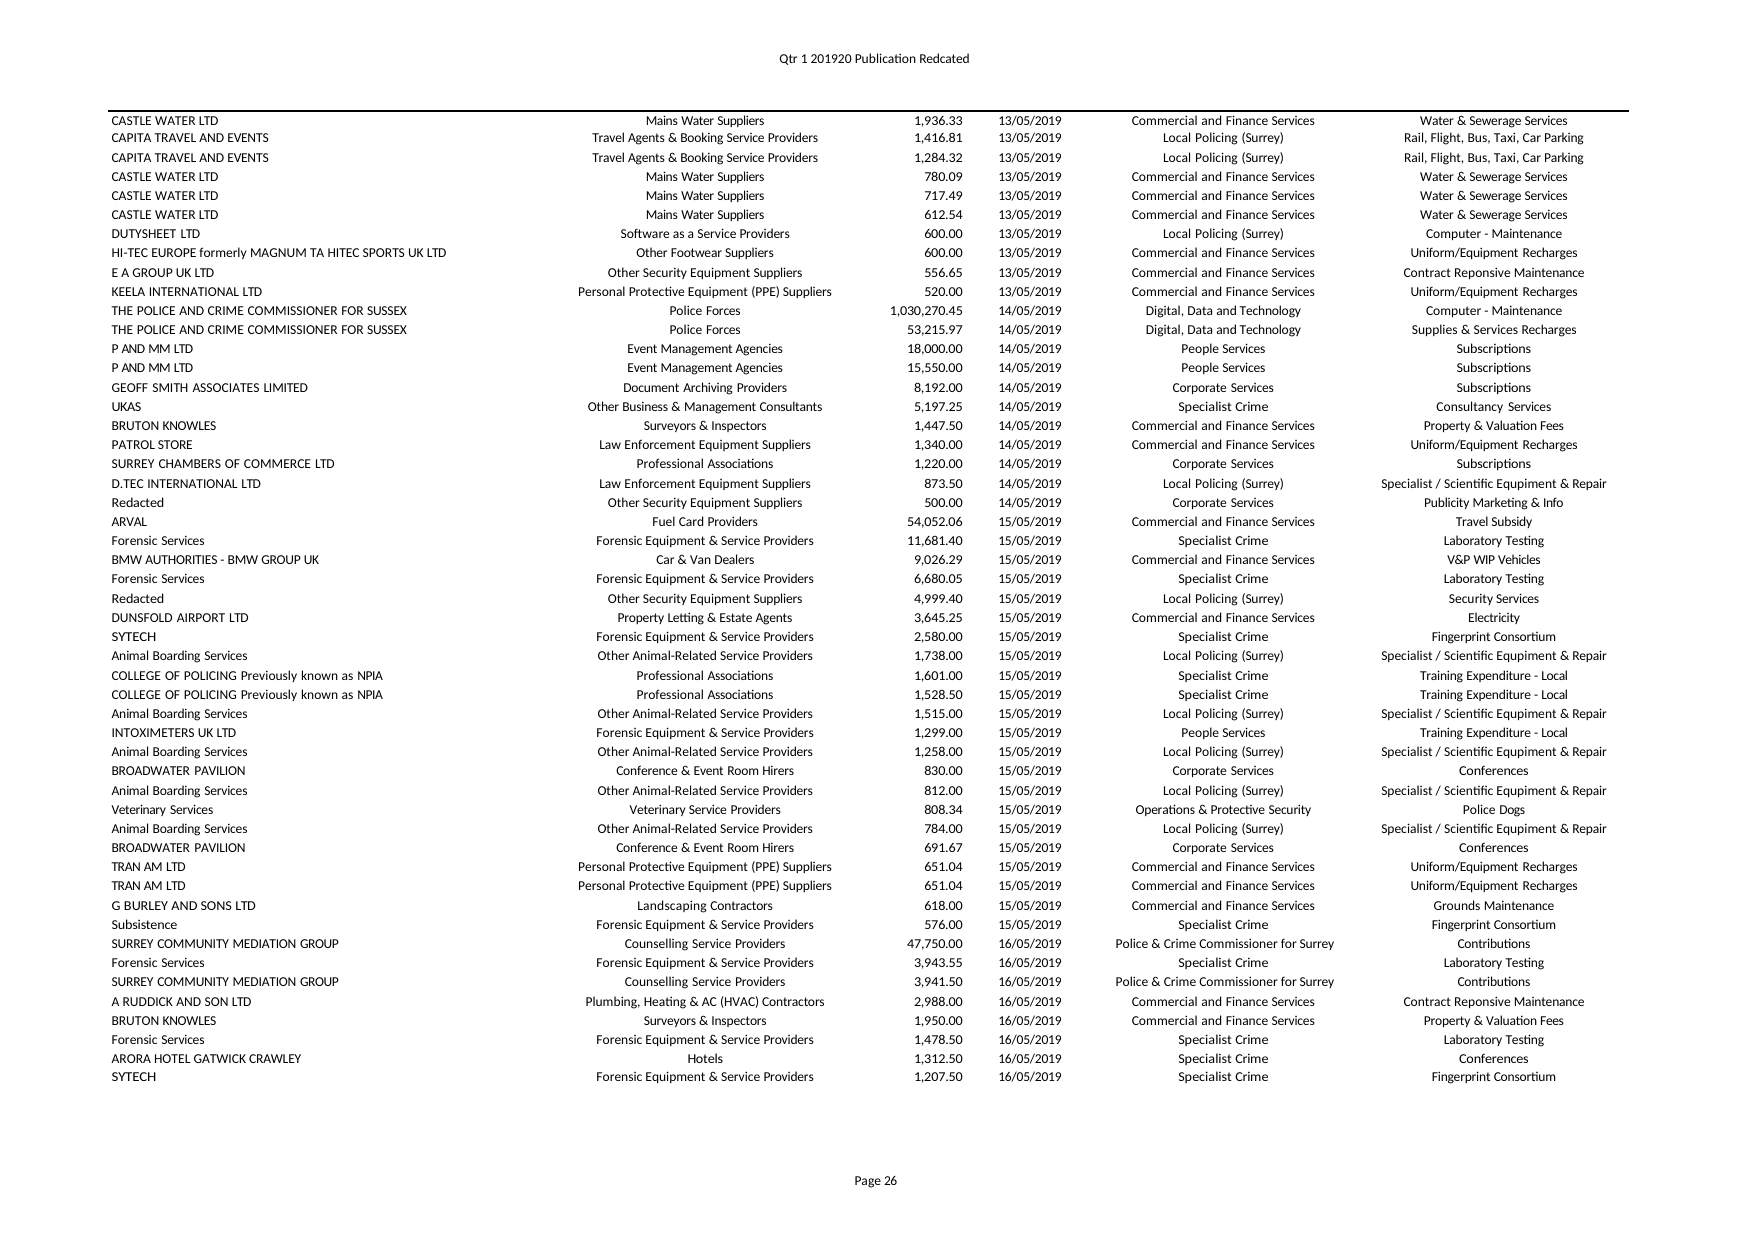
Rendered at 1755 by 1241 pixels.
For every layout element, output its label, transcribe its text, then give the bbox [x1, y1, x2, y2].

table_cell 14/05/2019 [969, 378, 1088, 397]
table_cell Forensic Equipment & Service Providers [548, 1069, 860, 1087]
table_cell Specialist Crime [1088, 398, 1359, 417]
table_cell Laboratory Testing [1359, 1031, 1629, 1050]
table_cell Event Management Agencies [548, 340, 860, 359]
table_cell Specialist Crime [1088, 628, 1359, 647]
table_cell 13/05/2019 [969, 206, 1088, 225]
table_cell Other Security Equipment Suppliers [548, 589, 860, 608]
table_cell SYTECH [108, 1069, 547, 1087]
table_cell 15/05/2019 [969, 820, 1088, 839]
table_cell Local Policing (Surrey) [1088, 589, 1359, 608]
table_cell Conferences [1359, 1050, 1629, 1069]
table_cell 1,030,270.45 [860, 302, 969, 321]
table_cell 13/05/2019 [969, 112, 1088, 129]
table_cell Forensic Equipment & Service Providers [548, 915, 860, 934]
table_cell BROADWATER PAVILION [108, 762, 547, 781]
table_cell Other Footwear Suppliers [548, 244, 860, 263]
table_cell Subsistence [108, 915, 547, 934]
table_cell Corporate Services [1088, 762, 1359, 781]
table_cell 14/05/2019 [969, 436, 1088, 455]
table_cell 14/05/2019 [969, 302, 1088, 321]
table_cell Counselling Service Providers [548, 973, 860, 992]
table_cell Computer - Maintenance [1359, 302, 1629, 321]
table_cell 600.00 [860, 225, 969, 244]
table_cell 16/05/2019 [969, 1031, 1088, 1050]
table_cell Commercial and Finance Services [1088, 513, 1359, 532]
table_cell Corporate Services [1088, 494, 1359, 513]
table_cell 784.00 [860, 820, 969, 839]
table_cell BROADWATER PAVILION [108, 839, 547, 858]
table_cell TRAN AM LTD [108, 877, 547, 896]
table_cell People Services [1088, 359, 1359, 378]
table_cell Veterinary Service Providers [548, 800, 860, 819]
table_cell Commercial and Finance Services [1088, 187, 1359, 206]
table_cell Specialist / Scientific Equpiment & Repair [1359, 647, 1629, 666]
table_cell Digital, Data and Technology [1088, 302, 1359, 321]
table_cell Police Dogs [1359, 800, 1629, 819]
table_cell 520.00 [860, 283, 969, 302]
table_cell Commercial and Finance Services [1088, 551, 1359, 570]
table_cell 1,738.00 [860, 647, 969, 666]
table_cell Professional Associations [548, 666, 860, 685]
table_cell 651.04 [860, 877, 969, 896]
table_cell Corporate Services [1088, 455, 1359, 474]
table_cell 15/05/2019 [969, 877, 1088, 896]
table_cell 8,192.00 [860, 378, 969, 397]
table_cell Conferences [1359, 839, 1629, 858]
table_cell Specialist Crime [1088, 915, 1359, 934]
table_cell Fuel Card Providers [548, 513, 860, 532]
table_cell KEELA INTERNATIONAL LTD [108, 283, 547, 302]
table_cell Software as a Service Providers [548, 225, 860, 244]
table_cell Specialist / Scientific Equpiment & Repair [1359, 474, 1629, 493]
table_cell Property & Valuation Fees [1359, 417, 1629, 436]
table_cell Publicity Marketing & Info [1359, 494, 1629, 513]
table_cell CASTLE WATER LTD [108, 112, 547, 129]
table_cell Subscriptions [1359, 359, 1629, 378]
table_cell 812.00 [860, 781, 969, 800]
table_cell 1,936.33 [860, 112, 969, 129]
table_cell P AND MM LTD [108, 340, 547, 359]
table_cell 830.00 [860, 762, 969, 781]
table_cell Forensic Services [108, 954, 547, 973]
table_cell SURREY CHAMBERS OF COMMERCE LTD [108, 455, 547, 474]
table_cell Commercial and Finance Services [1088, 436, 1359, 455]
table_cell Conference & Event Room Hirers [548, 839, 860, 858]
table_cell V&P WIP Vehicles [1359, 551, 1629, 570]
table_cell Surveyors & Inspectors [548, 1011, 860, 1031]
table_cell Specialist / Scientific Equpiment & Repair [1359, 743, 1629, 762]
table_cell 1,207.50 [860, 1069, 969, 1087]
table_cell COLLEGE OF POLICING Previously known as NPIA [108, 685, 547, 704]
table_cell Contract Reponsive Maintenance [1359, 992, 1629, 1011]
table_cell HI-TEC EUROPE formerly MAGNUM TA HITEC SPORTS UK LTD [108, 244, 547, 263]
table_cell 717.49 [860, 187, 969, 206]
table_cell 16/05/2019 [969, 935, 1088, 954]
table_cell Forensic Equipment & Service Providers [548, 532, 860, 551]
table_cell Personal Protective Equipment (PPE) Suppliers [548, 877, 860, 896]
table_cell Digital, Data and Technology [1088, 321, 1359, 340]
table_cell Consultancy Services [1359, 398, 1629, 417]
table_cell Laboratory Testing [1359, 532, 1629, 551]
table_cell Commercial and Finance Services [1088, 417, 1359, 436]
table_cell Personal Protective Equipment (PPE) Suppliers [548, 283, 860, 302]
table_cell 54,052.06 [860, 513, 969, 532]
table_cell Specialist Crime [1088, 1050, 1359, 1069]
table_cell People Services [1088, 724, 1359, 743]
table_cell 14/05/2019 [969, 494, 1088, 513]
table_cell UKAS [108, 398, 547, 417]
table_cell 14/05/2019 [969, 359, 1088, 378]
table_cell Other Animal-Related Service Providers [548, 743, 860, 762]
table_cell Water & Sewerage Services [1359, 112, 1629, 129]
table_cell 15,550.00 [860, 359, 969, 378]
table_cell Water & Sewerage Services [1359, 187, 1629, 206]
table_cell 612.54 [860, 206, 969, 225]
table_cell ARORA HOTEL GATWICK CRAWLEY [108, 1050, 547, 1069]
table_cell Subscriptions [1359, 455, 1629, 474]
table_cell 3,941.50 [860, 973, 969, 992]
table_cell Uniform/Equipment Recharges [1359, 283, 1629, 302]
table_cell Corporate Services [1088, 839, 1359, 858]
table_cell 16/05/2019 [969, 992, 1088, 1011]
table_cell Conferences [1359, 762, 1629, 781]
table_cell CAPITA TRAVEL AND EVENTS [108, 148, 547, 167]
table_cell Other Animal-Related Service Providers [548, 705, 860, 724]
table_cell 500.00 [860, 494, 969, 513]
table_cell Commercial and Finance Services [1088, 244, 1359, 263]
table_cell Police & Crime Commissioner for Surrey [1088, 973, 1359, 992]
table_cell Contributions [1359, 973, 1629, 992]
table_cell A RUDDICK AND SON LTD [108, 992, 547, 1011]
table_cell 2,580.00 [860, 628, 969, 647]
table_cell 651.04 [860, 858, 969, 877]
table_cell 16/05/2019 [969, 1011, 1088, 1031]
table_cell 13/05/2019 [969, 283, 1088, 302]
table_cell Forensic Equipment & Service Providers [548, 954, 860, 973]
table_cell 780.09 [860, 168, 969, 187]
table_cell Water & Sewerage Services [1359, 206, 1629, 225]
table_cell 16/05/2019 [969, 973, 1088, 992]
table_cell Corporate Services [1088, 378, 1359, 397]
table_cell Forensic Services [108, 532, 547, 551]
table_cell TRAN AM LTD [108, 858, 547, 877]
table_cell 13/05/2019 [969, 225, 1088, 244]
table_cell 11,681.40 [860, 532, 969, 551]
table_cell 9,026.29 [860, 551, 969, 570]
table_cell Commercial and Finance Services [1088, 263, 1359, 282]
table_cell COLLEGE OF POLICING Previously known as NPIA [108, 666, 547, 685]
table_cell 618.00 [860, 896, 969, 915]
table_cell GEOFF SMITH ASSOCIATES LIMITED [108, 378, 547, 397]
table_cell 1,601.00 [860, 666, 969, 685]
table_cell Law Enforcement Equipment Suppliers [548, 436, 860, 455]
table_cell 16/05/2019 [969, 1050, 1088, 1069]
table_cell 1,515.00 [860, 705, 969, 724]
table_cell 47,750.00 [860, 935, 969, 954]
table_cell Commercial and Finance Services [1088, 206, 1359, 225]
table_cell Professional Associations [548, 685, 860, 704]
table_cell CASTLE WATER LTD [108, 187, 547, 206]
table_cell 15/05/2019 [969, 647, 1088, 666]
table_cell Police Forces [548, 302, 860, 321]
table_cell SYTECH [108, 628, 547, 647]
table_cell Commercial and Finance Services [1088, 283, 1359, 302]
table_cell SURREY COMMUNITY MEDIATION GROUP [108, 973, 547, 992]
table_cell People Services [1088, 340, 1359, 359]
table_cell Operations & Protective Security [1088, 800, 1359, 819]
table_cell 873.50 [860, 474, 969, 493]
table_cell Rail, Flight, Bus, Taxi, Car Parking [1359, 148, 1629, 167]
table_cell Specialist / Scientific Equpiment & Repair [1359, 781, 1629, 800]
table_cell Commercial and Finance Services [1088, 858, 1359, 877]
table_cell G BURLEY AND SONS LTD [108, 896, 547, 915]
table_cell 15/05/2019 [969, 532, 1088, 551]
table_cell BRUTON KNOWLES [108, 417, 547, 436]
table_cell Forensic Services [108, 1031, 547, 1050]
table_cell Local Policing (Surrey) [1088, 474, 1359, 493]
table_cell Commercial and Finance Services [1088, 609, 1359, 628]
table_cell Other Animal-Related Service Providers [548, 781, 860, 800]
table_cell 15/05/2019 [969, 743, 1088, 762]
table_cell 15/05/2019 [969, 513, 1088, 532]
table_cell 14/05/2019 [969, 340, 1088, 359]
table_cell Local Policing (Surrey) [1088, 148, 1359, 167]
table_cell ARVAL [108, 513, 547, 532]
table_cell 5,197.25 [860, 398, 969, 417]
table_cell THE POLICE AND CRIME COMMISSIONER FOR SUSSEX [108, 302, 547, 321]
table_cell 14/05/2019 [969, 321, 1088, 340]
table_cell 1,447.50 [860, 417, 969, 436]
table_cell Forensic Equipment & Service Providers [548, 1031, 860, 1050]
table_cell Commercial and Finance Services [1088, 1011, 1359, 1031]
table_cell Animal Boarding Services [108, 647, 547, 666]
table_cell 13/05/2019 [969, 187, 1088, 206]
table_cell Animal Boarding Services [108, 781, 547, 800]
table_cell 4,999.40 [860, 589, 969, 608]
table_cell Laboratory Testing [1359, 954, 1629, 973]
table_cell 15/05/2019 [969, 762, 1088, 781]
table_cell 15/05/2019 [969, 858, 1088, 877]
table_cell Subscriptions [1359, 378, 1629, 397]
table_cell Personal Protective Equipment (PPE) Suppliers [548, 858, 860, 877]
table_cell 15/05/2019 [969, 781, 1088, 800]
table_cell BMW AUTHORITIES - BMW GROUP UK [108, 551, 547, 570]
table_cell Training Expenditure - Local [1359, 685, 1629, 704]
table_cell 1,416.81 [860, 129, 969, 148]
table_cell Specialist Crime [1088, 1069, 1359, 1087]
table_cell Specialist Crime [1088, 1031, 1359, 1050]
table_cell 15/05/2019 [969, 724, 1088, 743]
table_cell 15/05/2019 [969, 915, 1088, 934]
table_cell Redacted [108, 494, 547, 513]
table_cell Rail, Flight, Bus, Taxi, Car Parking [1359, 129, 1629, 148]
table_cell 1,299.00 [860, 724, 969, 743]
table_cell 6,680.05 [860, 570, 969, 589]
table_cell 13/05/2019 [969, 168, 1088, 187]
table_cell Other Animal-Related Service Providers [548, 647, 860, 666]
table_cell Local Policing (Surrey) [1088, 781, 1359, 800]
table_cell Local Policing (Surrey) [1088, 225, 1359, 244]
table_cell 1,312.50 [860, 1050, 969, 1069]
table_cell Local Policing (Surrey) [1088, 647, 1359, 666]
table_cell 556.65 [860, 263, 969, 282]
table_cell Landscaping Contractors [548, 896, 860, 915]
table_cell Mains Water Suppliers [548, 187, 860, 206]
table_cell 1,478.50 [860, 1031, 969, 1050]
table_cell Police Forces [548, 321, 860, 340]
table_cell Local Policing (Surrey) [1088, 129, 1359, 148]
table_cell 15/05/2019 [969, 570, 1088, 589]
table_cell Plumbing, Heating & AC (HVAC) Contractors [548, 992, 860, 1011]
table_cell 14/05/2019 [969, 455, 1088, 474]
table_cell Travel Agents & Booking Service Providers [548, 129, 860, 148]
table_cell Uniform/Equipment Recharges [1359, 244, 1629, 263]
table_cell Counselling Service Providers [548, 935, 860, 954]
table_cell Police & Crime Commissioner for Surrey [1088, 935, 1359, 954]
table_cell 576.00 [860, 915, 969, 934]
table_cell 3,943.55 [860, 954, 969, 973]
table_cell 1,528.50 [860, 685, 969, 704]
table_cell DUNSFOLD AIRPORT LTD [108, 609, 547, 628]
table_cell Grounds Maintenance [1359, 896, 1629, 915]
table_cell Computer - Maintenance [1359, 225, 1629, 244]
table_cell Security Services [1359, 589, 1629, 608]
table_cell 13/05/2019 [969, 129, 1088, 148]
table_cell Specialist / Scientific Equpiment & Repair [1359, 820, 1629, 839]
table_cell 15/05/2019 [969, 666, 1088, 685]
table_cell Fingerprint Consortium [1359, 628, 1629, 647]
table_cell 1,340.00 [860, 436, 969, 455]
table_cell Forensic Equipment & Service Providers [548, 570, 860, 589]
table_cell Forensic Equipment & Service Providers [548, 628, 860, 647]
table_cell Commercial and Finance Services [1088, 992, 1359, 1011]
table_cell Other Animal-Related Service Providers [548, 820, 860, 839]
table_cell Specialist Crime [1088, 570, 1359, 589]
table_cell Fingerprint Consortium [1359, 1069, 1629, 1087]
table_cell Local Policing (Surrey) [1088, 820, 1359, 839]
table_cell Laboratory Testing [1359, 570, 1629, 589]
table_cell Commercial and Finance Services [1088, 168, 1359, 187]
table_cell Uniform/Equipment Recharges [1359, 858, 1629, 877]
table_cell 18,000.00 [860, 340, 969, 359]
table_cell Specialist Crime [1088, 954, 1359, 973]
table_cell Training Expenditure - Local [1359, 666, 1629, 685]
table_cell Water & Sewerage Services [1359, 168, 1629, 187]
table_cell Mains Water Suppliers [548, 168, 860, 187]
table_cell CASTLE WATER LTD [108, 206, 547, 225]
table_cell 16/05/2019 [969, 954, 1088, 973]
table_cell Electricity [1359, 609, 1629, 628]
table_cell 2,988.00 [860, 992, 969, 1011]
table_cell INTOXIMETERS UK LTD [108, 724, 547, 743]
table_cell Commercial and Finance Services [1088, 896, 1359, 915]
table_cell 1,950.00 [860, 1011, 969, 1031]
table_cell Redacted [108, 589, 547, 608]
table_cell Subscriptions [1359, 340, 1629, 359]
table_cell P AND MM LTD [108, 359, 547, 378]
table_cell BRUTON KNOWLES [108, 1011, 547, 1031]
table_cell Animal Boarding Services [108, 705, 547, 724]
table_cell Animal Boarding Services [108, 820, 547, 839]
table_cell Other Security Equipment Suppliers [548, 263, 860, 282]
table_cell Law Enforcement Equipment Suppliers [548, 474, 860, 493]
table_cell 3,645.25 [860, 609, 969, 628]
table_cell Other Business & Management Consultants [548, 398, 860, 417]
table_cell Professional Associations [548, 455, 860, 474]
table_cell CASTLE WATER LTD [108, 168, 547, 187]
table_cell Forensic Equipment & Service Providers [548, 724, 860, 743]
table_cell E A GROUP UK LTD [108, 263, 547, 282]
table_cell Specialist Crime [1088, 685, 1359, 704]
table_cell Training Expenditure - Local [1359, 724, 1629, 743]
table_cell 1,258.00 [860, 743, 969, 762]
table_cell Fingerprint Consortium [1359, 915, 1629, 934]
table_cell Local Policing (Surrey) [1088, 705, 1359, 724]
table_cell SURREY COMMUNITY MEDIATION GROUP [108, 935, 547, 954]
table_cell Property & Valuation Fees [1359, 1011, 1629, 1031]
table_cell DUTYSHEET LTD [108, 225, 547, 244]
table_cell Document Archiving Providers [548, 378, 860, 397]
table_cell 15/05/2019 [969, 589, 1088, 608]
table_cell 14/05/2019 [969, 398, 1088, 417]
table_cell Supplies & Services Recharges [1359, 321, 1629, 340]
table_cell 808.34 [860, 800, 969, 819]
table_cell Uniform/Equipment Recharges [1359, 436, 1629, 455]
table_cell Specialist Crime [1088, 532, 1359, 551]
table_cell Hotels [548, 1050, 860, 1069]
table_cell 15/05/2019 [969, 609, 1088, 628]
table_cell Animal Boarding Services [108, 743, 547, 762]
table_cell 15/05/2019 [969, 551, 1088, 570]
table_cell 53,215.97 [860, 321, 969, 340]
table_cell 16/05/2019 [969, 1069, 1088, 1087]
table_cell Commercial and Finance Services [1088, 877, 1359, 896]
table_cell D.TEC INTERNATIONAL LTD [108, 474, 547, 493]
table_cell Other Security Equipment Suppliers [548, 494, 860, 513]
table_cell 15/05/2019 [969, 839, 1088, 858]
table_cell Specialist / Scientific Equpiment & Repair [1359, 705, 1629, 724]
table_cell Surveyors & Inspectors [548, 417, 860, 436]
table_cell Local Policing (Surrey) [1088, 743, 1359, 762]
table_cell Uniform/Equipment Recharges [1359, 877, 1629, 896]
table_cell PATROL STORE [108, 436, 547, 455]
table_cell Travel Agents & Booking Service Providers [548, 148, 860, 167]
table_cell Mains Water Suppliers [548, 206, 860, 225]
table_cell Veterinary Services [108, 800, 547, 819]
table_cell Contract Reponsive Maintenance [1359, 263, 1629, 282]
table_cell 13/05/2019 [969, 263, 1088, 282]
table_cell 600.00 [860, 244, 969, 263]
table_cell 15/05/2019 [969, 628, 1088, 647]
table_cell Conference & Event Room Hirers [548, 762, 860, 781]
table_cell Property Letting & Estate Agents [548, 609, 860, 628]
table_cell 13/05/2019 [969, 148, 1088, 167]
table_cell Contributions [1359, 935, 1629, 954]
table_cell 15/05/2019 [969, 705, 1088, 724]
table_cell CAPITA TRAVEL AND EVENTS [108, 129, 547, 148]
table_cell 1,284.32 [860, 148, 969, 167]
table_cell 15/05/2019 [969, 685, 1088, 704]
table_cell Specialist Crime [1088, 666, 1359, 685]
table_cell Forensic Services [108, 570, 547, 589]
table_cell 14/05/2019 [969, 474, 1088, 493]
table_cell 15/05/2019 [969, 896, 1088, 915]
table_cell 15/05/2019 [969, 800, 1088, 819]
table_cell Commercial and Finance Services [1088, 112, 1359, 129]
table_cell 14/05/2019 [969, 417, 1088, 436]
table_cell 13/05/2019 [969, 244, 1088, 263]
table_cell Car & Van Dealers [548, 551, 860, 570]
table_cell Event Management Agencies [548, 359, 860, 378]
table_cell Mains Water Suppliers [548, 112, 860, 129]
table_cell Travel Subsidy [1359, 513, 1629, 532]
table_cell 691.67 [860, 839, 969, 858]
table_cell 1,220.00 [860, 455, 969, 474]
table_cell THE POLICE AND CRIME COMMISSIONER FOR SUSSEX [108, 321, 547, 340]
